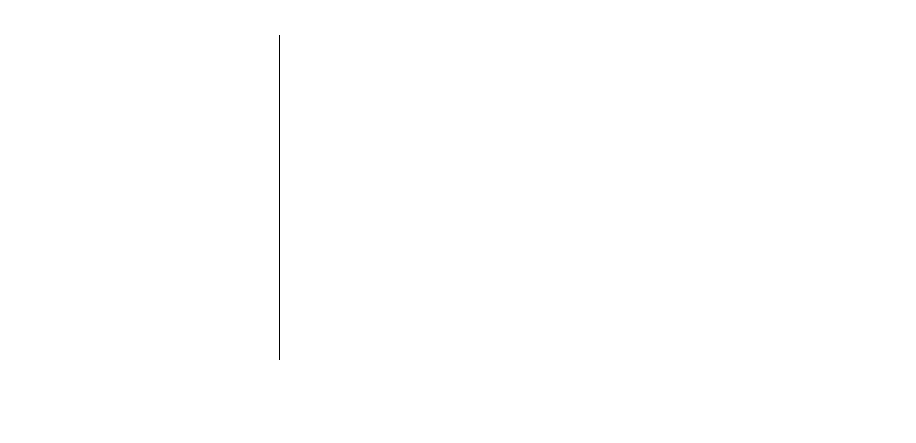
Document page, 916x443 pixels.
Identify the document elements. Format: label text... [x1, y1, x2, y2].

table_cell <for each="counter in range(0, 1 if data.get('demo_mode', False) else (load(record, 'counter') or 1))"> [0, 18, 915, 35]
table_header <for each="record in get_report_label(data)"> [0, 0, 915, 18]
table_cell <load(record, 'code_partner')> <load(record, 'frame')> [0, 35, 279, 360]
table_cell <load(record, 'code_partner')> <load(record, 'frame')> <load(record, 'text1').split('|')[0]> <load(record, 'text1').split('|')[-1] if '|' in load(record, 'text1') else ''> <load(record, 'text2').split('|')[0]> <load(record, 'text2').split('|')[-1] if '|' in load(record, 'text2') else ''> <load(record, 'text3').split('|')[0]> <load(record, 'text3').split('|')[-1] if '|' in load(record, 'text3') else ''> [280, 35, 915, 360]
